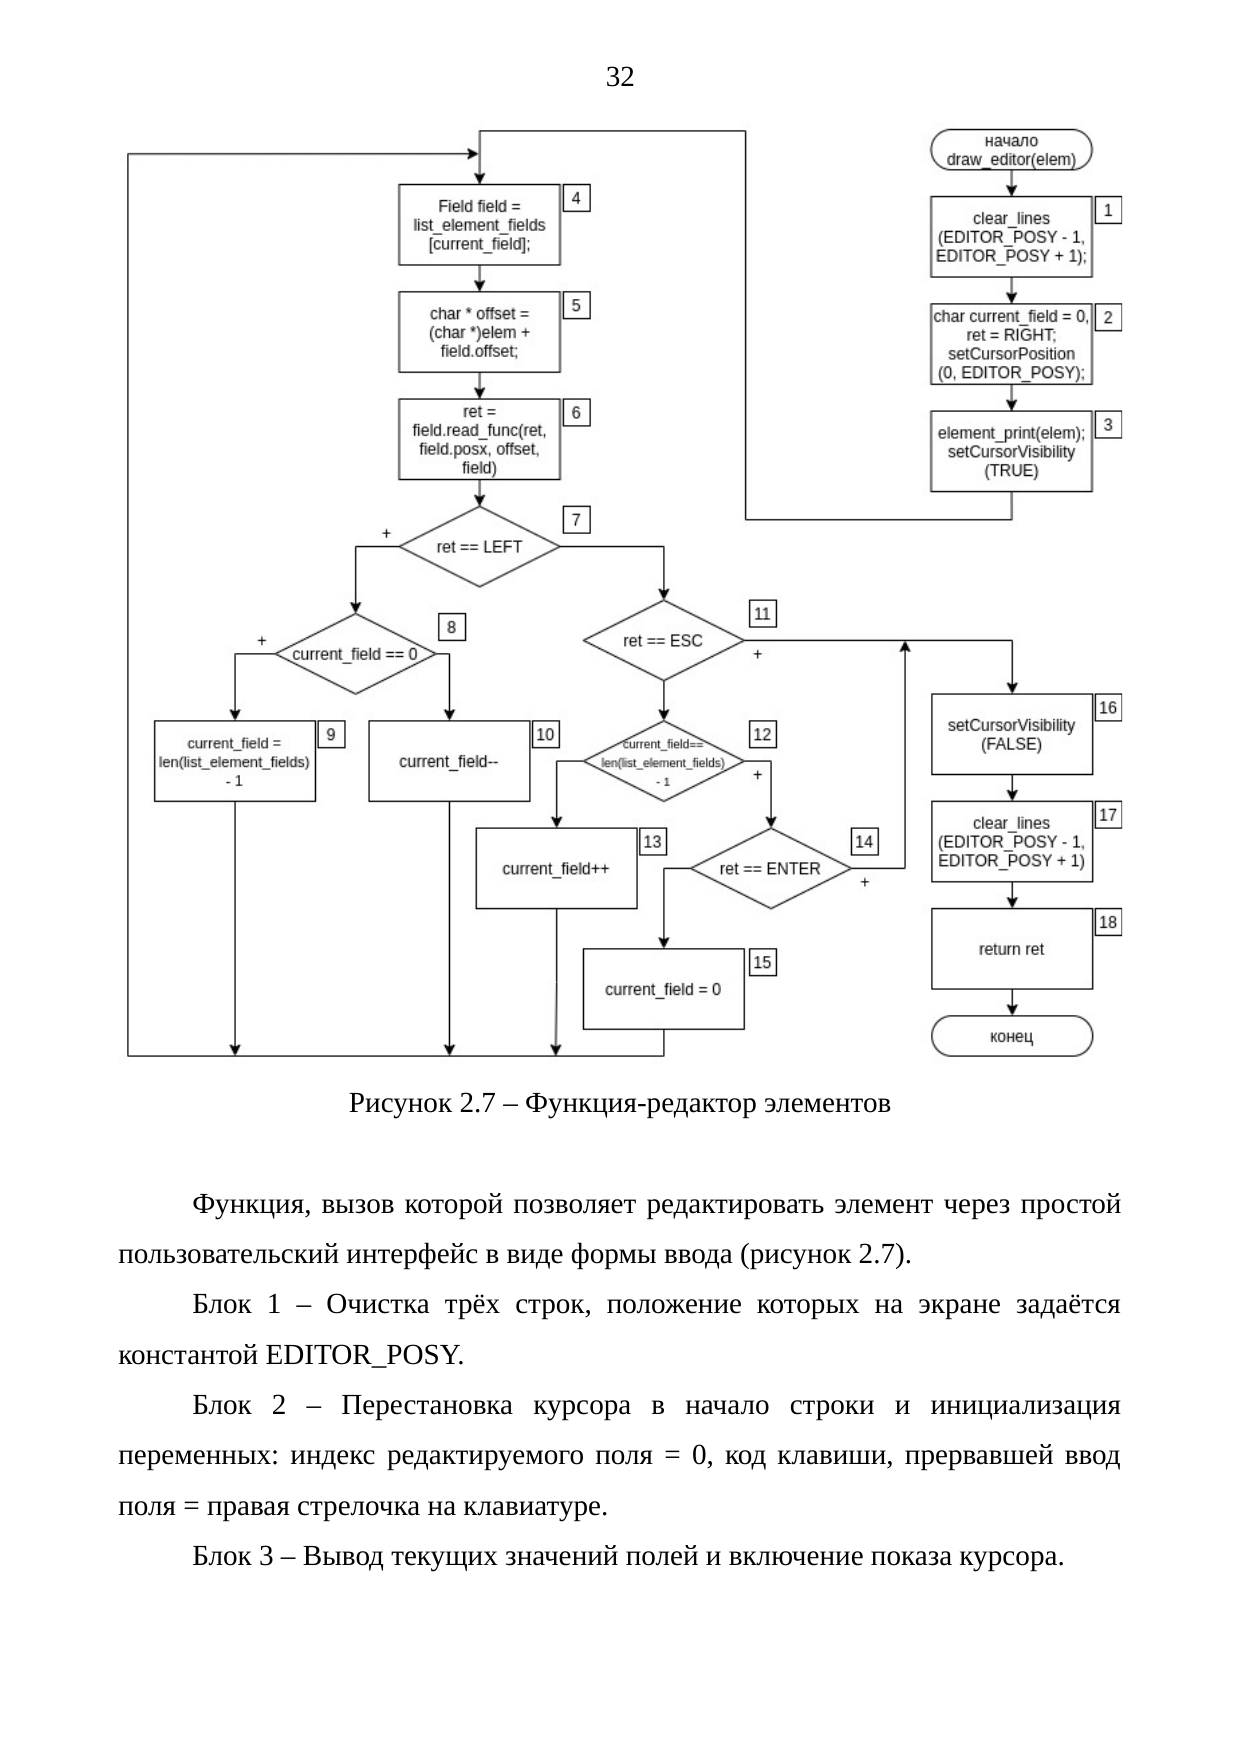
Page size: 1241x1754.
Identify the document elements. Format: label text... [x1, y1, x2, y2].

text Рисунок 2.7 – Функция-редактор элементов [118, 1069, 1122, 1119]
text Блок 1 – Очистка трёх строк, положение которых на экране задаётся константой EDITOR_POSY. [118, 1286, 1122, 1370]
text Блок 2 – Перестановка курсора в начало строки и инициализация переменных: индекс редактируемого поля = 0, код клавиши, прервавшей ввод поля = правая стрелочка на клавиатуре. [118, 1387, 1122, 1521]
text Функция, вызов которой позволяет редактировать элемент через простой пользовательский интерфейс в виде формы ввода (рисунок 2.7). [118, 1186, 1122, 1270]
picture [118, 122, 1123, 1069]
text Блок 3 – Вывод текущих значений полей и включение показа курсора. [118, 1538, 1122, 1572]
